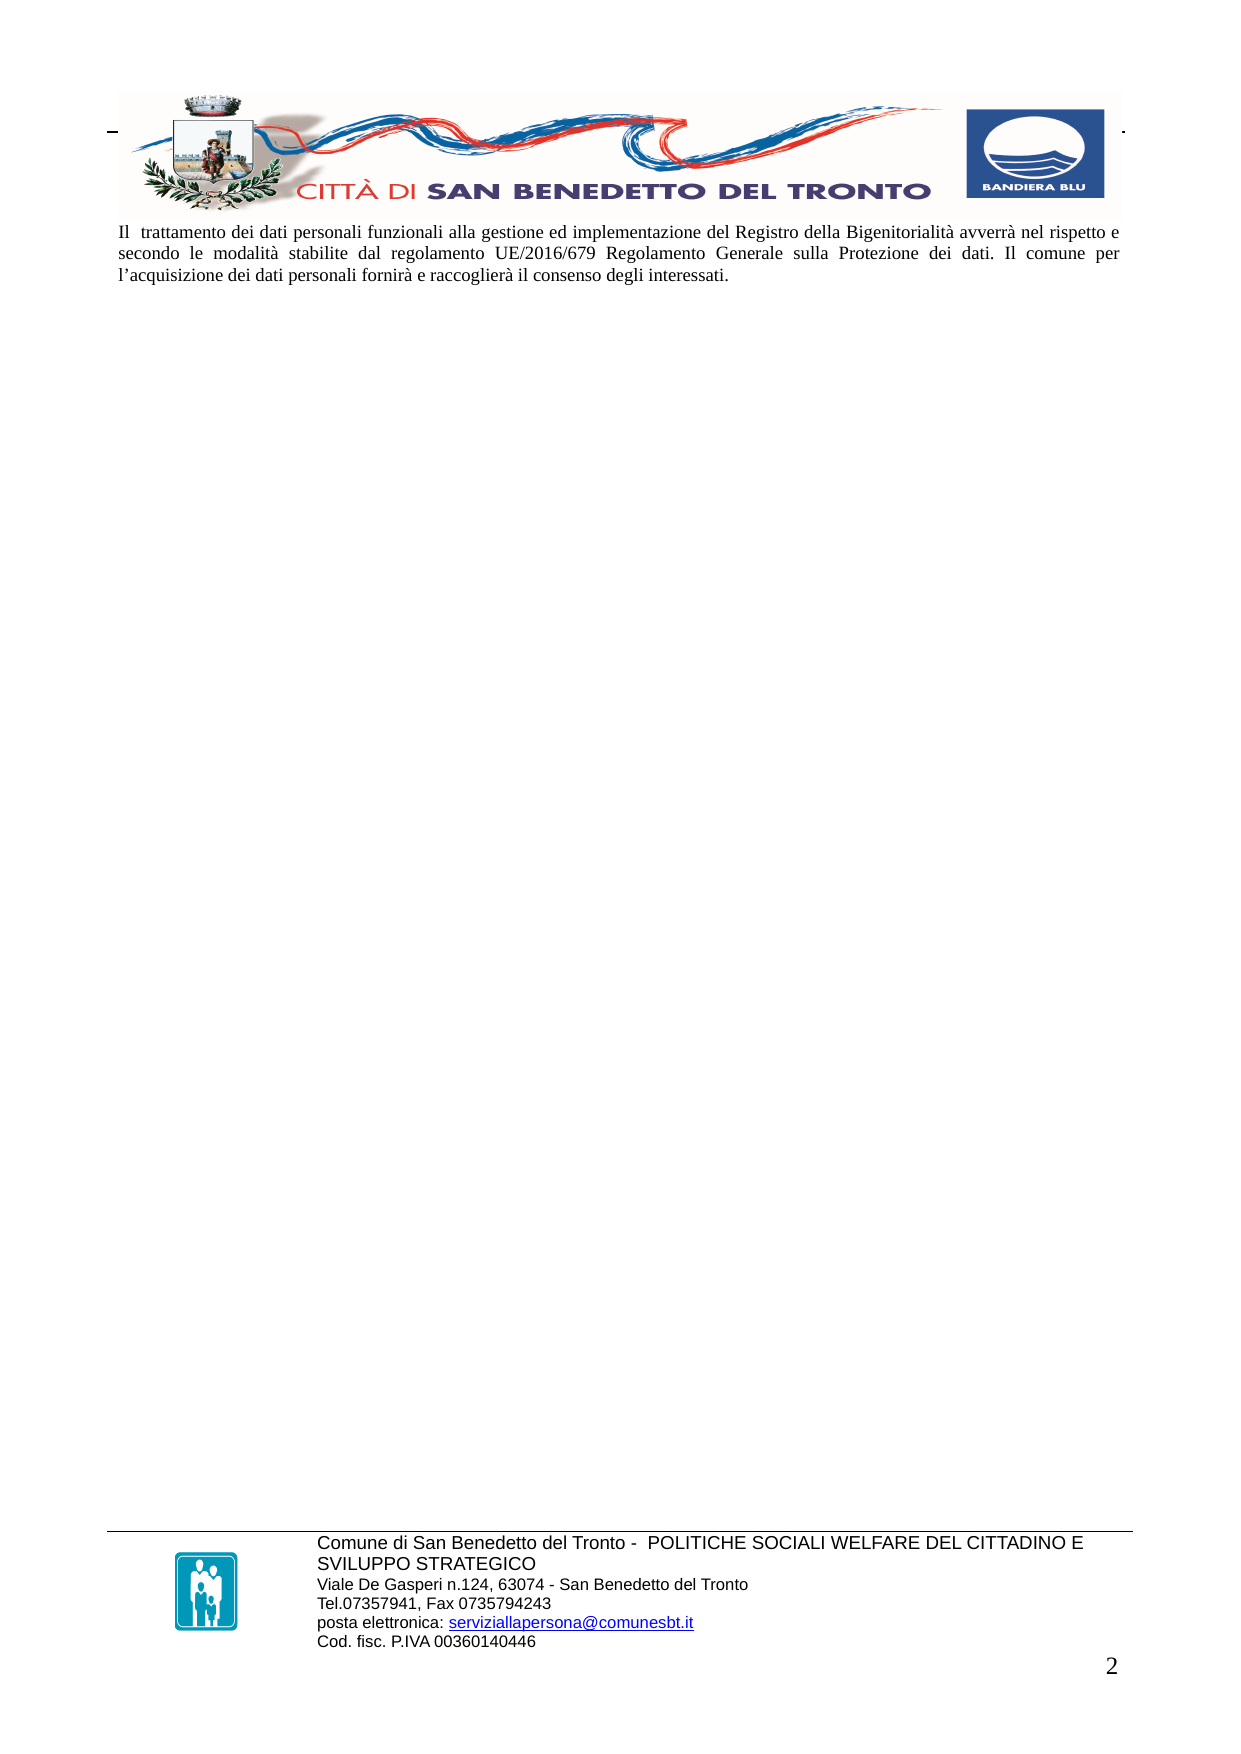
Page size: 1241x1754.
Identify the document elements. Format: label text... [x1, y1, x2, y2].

picture [118, 91, 1123, 221]
picture [175, 1552, 238, 1631]
text Il trattamento dei dati personali funzionali alla gestione ed implementazione del Registro della Bigenitorialità avverrà nel rispetto e secondo le modalità stabilite dal regolamento UE/2016/679 Regolamento Generale sulla Protezione dei dati. Il comune per l’acquisizione dei dati personali fornirà e raccoglierà il consenso degli interessati. [118, 221, 1122, 285]
